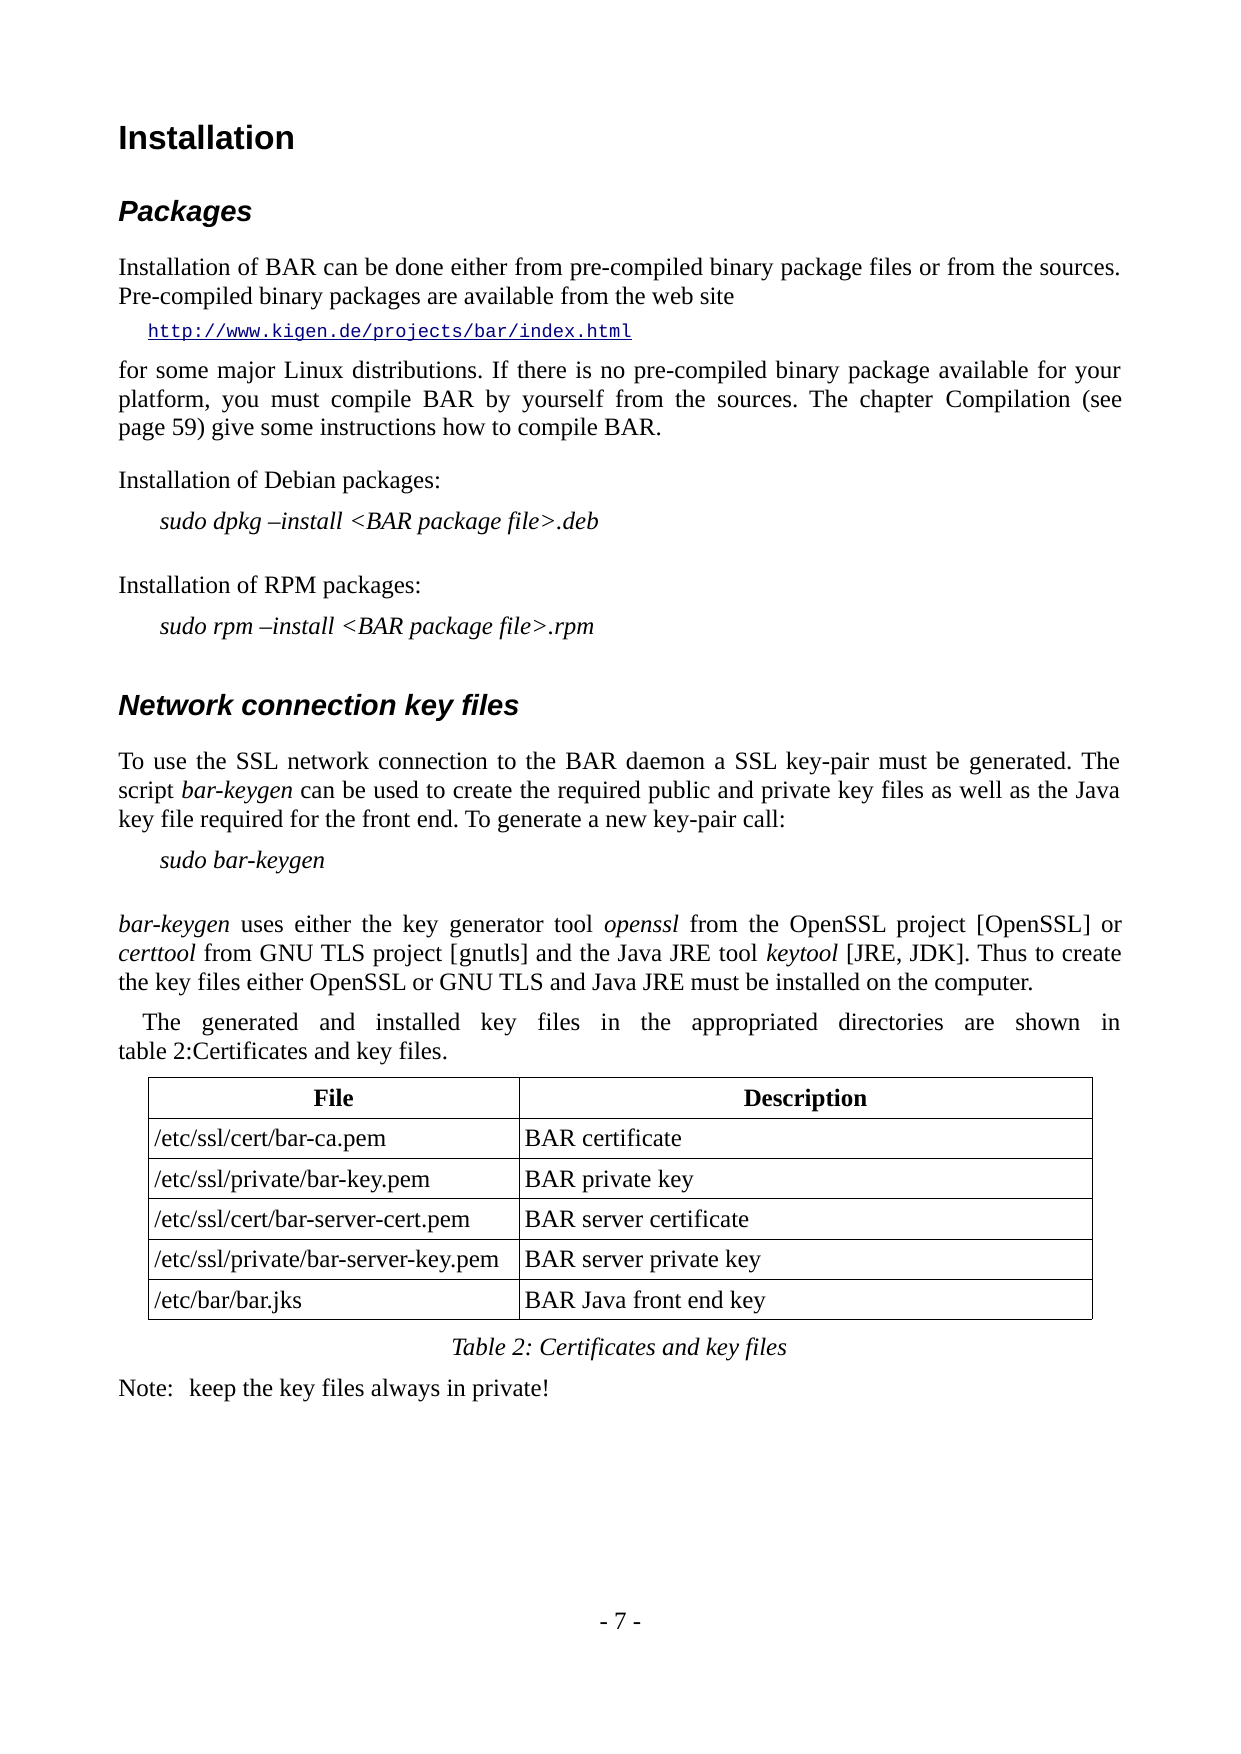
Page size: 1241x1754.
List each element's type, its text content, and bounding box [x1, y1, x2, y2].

text sudo dpkg –install <BAR package file>.deb [159, 506, 1122, 535]
text Note: keep the key files always in private! [118, 1373, 1122, 1402]
table_cell BAR private key [520, 1159, 1092, 1198]
text Installation of RPM packages: [118, 570, 1122, 599]
table_cell /etc/ssl/private/bar-key.pem [149, 1159, 519, 1198]
table_cell BAR server private key [520, 1240, 1092, 1279]
text The generated and installed key files in the appropriated directories are shown in table 2:Certificates and key files. [118, 1007, 1122, 1065]
subtitle Packages [118, 194, 1122, 228]
text Installation of Debian packages: [118, 465, 1122, 494]
table_cell BAR server certificate [520, 1199, 1092, 1238]
text Table 2: Certificates and key files [118, 1332, 1122, 1361]
subtitle Installation [118, 118, 1122, 157]
subtitle Network connection key files [118, 688, 1122, 722]
text sudo bar-keygen [159, 845, 1122, 873]
table_cell BAR Java front end key [520, 1280, 1092, 1319]
table_header Description [520, 1078, 1092, 1118]
table_cell /etc/bar/bar.jks [149, 1280, 519, 1319]
text bar-keygen uses either the key generator tool openssl from the OpenSSL project [OpenSSL] or certtool from GNU TLS project [gnutls] and the Java JRE tool keytool [JRE, JDK]. Thus to create the key files either OpenSSL or GNU TLS and Java JRE must be installed on the computer. [118, 909, 1122, 995]
text sudo rpm –install <BAR package file>.rpm [159, 611, 1122, 640]
table_cell /etc/ssl/private/bar-server-key.pem [149, 1240, 519, 1279]
text Installation of BAR can be done either from pre-compiled binary package files or from the sources. Pre-compiled binary packages are available from the web site [118, 252, 1122, 310]
text http://www.kigen.de/projects/bar/index.html [148, 322, 1122, 343]
text To use the SSL network connection to the BAR daemon a SSL key-pair must be generated. The script bar-keygen can be used to create the required public and private key files as well as the Java key file required for the front end. To generate a new key-pair call: [118, 746, 1122, 833]
table_cell /etc/ssl/cert/bar-ca.pem [149, 1119, 519, 1158]
table_cell BAR certificate [520, 1119, 1092, 1158]
table_cell /etc/ssl/cert/bar-server-cert.pem [149, 1199, 519, 1238]
table_header File [149, 1078, 519, 1118]
text for some major Linux distributions. If there is no pre-compiled binary package available for your platform, you must compile BAR by yourself from the sources. The chapter Compilation (see page 59) give some instructions how to compile BAR. [118, 355, 1122, 441]
